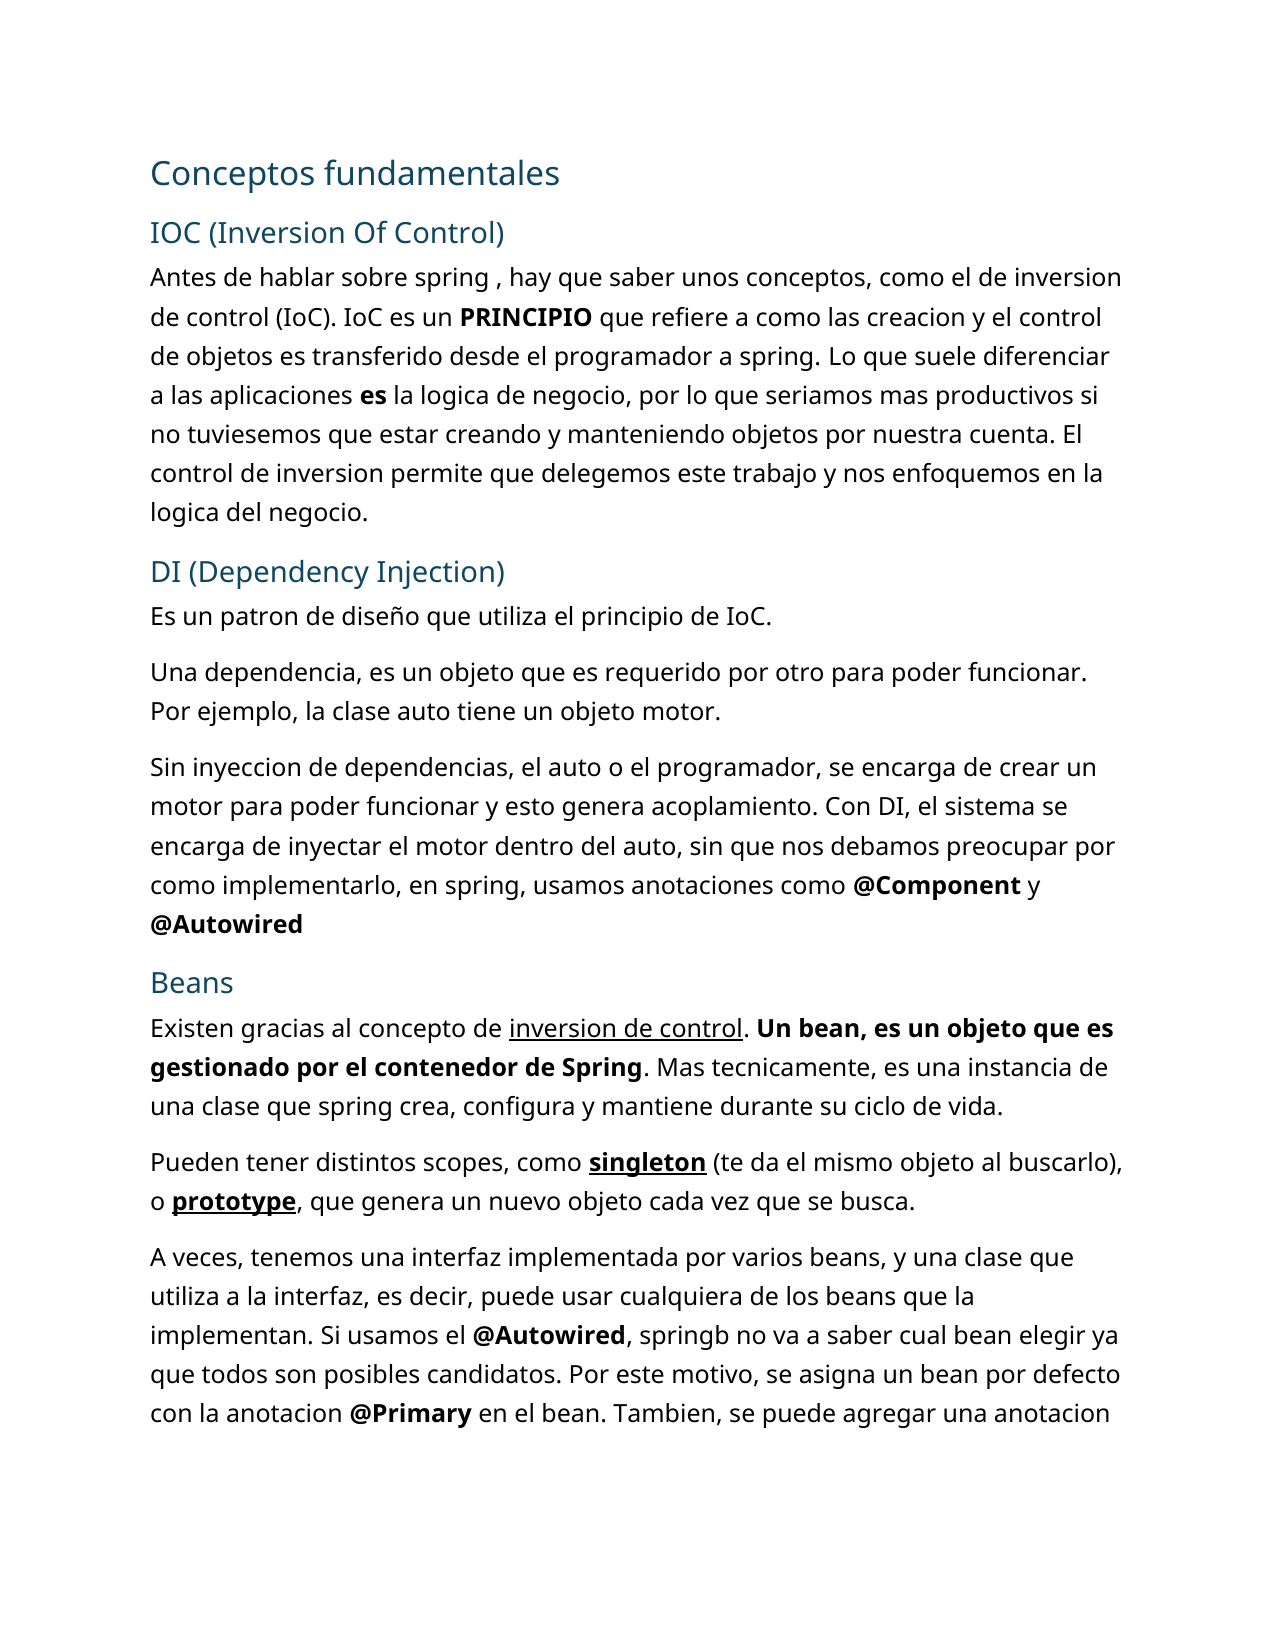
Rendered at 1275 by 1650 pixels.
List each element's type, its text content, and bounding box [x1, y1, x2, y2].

subtitle IOC (Inversion Of Control) [150, 212, 1125, 252]
text A veces, tenemos una interfaz implementada por varios beans, y una clase que utiliza a la interfaz, es decir, puede usar cualquiera de los beans que la implementan. Si usamos el @Autowired, springb no va a saber cual bean elegir ya que todos son posibles candidatos. Por este motivo, se asigna un bean por defecto con la anotacion @Primary en el bean. Tambien, se puede agregar una anotacion [150, 1239, 1125, 1430]
text Antes de hablar sobre spring , hay que saber unos conceptos, como el de inversion de control (IoC). IoC es un PRINCIPIO que refiere a como las creacion y el control de objetos es transferido desde el programador a spring. Lo que suele diferenciar a las aplicaciones es la logica de negocio, por lo que seriamos mas productivos si no tuviesemos que estar creando y manteniendo objetos por nuestra cuenta. El control de inversion permite que delegemos este trabajo y nos enfoquemos en la logica del negocio. [150, 260, 1125, 529]
text Es un patron de diseño que utiliza el principio de IoC. [150, 599, 1125, 633]
subtitle Beans [150, 962, 1125, 1002]
text Pueden tener distintos scopes, como singleton (te da el mismo objeto al buscarlo), o prototype, que genera un nuevo objeto cada vez que se busca. [150, 1144, 1125, 1218]
subtitle DI (Dependency Injection) [150, 551, 1125, 591]
subtitle Conceptos fundamentales [150, 150, 1125, 195]
text Sin inyeccion de dependencias, el auto o el programador, se encarga de crear un motor para poder funcionar y esto genera acoplamiento. Con DI, el sistema se encarga de inyectar el motor dentro del auto, sin que nos debamos preocupar por como implementarlo, en spring, usamos anotaciones como @Component y @Autowired [150, 750, 1125, 941]
text Existen gracias al concepto de inversion de control. Un bean, es un objeto que es gestionado por el contenedor de Spring. Mas tecnicamente, es una instancia de una clase que spring crea, configura y mantiene durante su ciclo de vida. [150, 1010, 1125, 1123]
text Una dependencia, es un objeto que es requerido por otro para poder funcionar. Por ejemplo, la clase auto tiene un objeto motor. [150, 655, 1125, 728]
